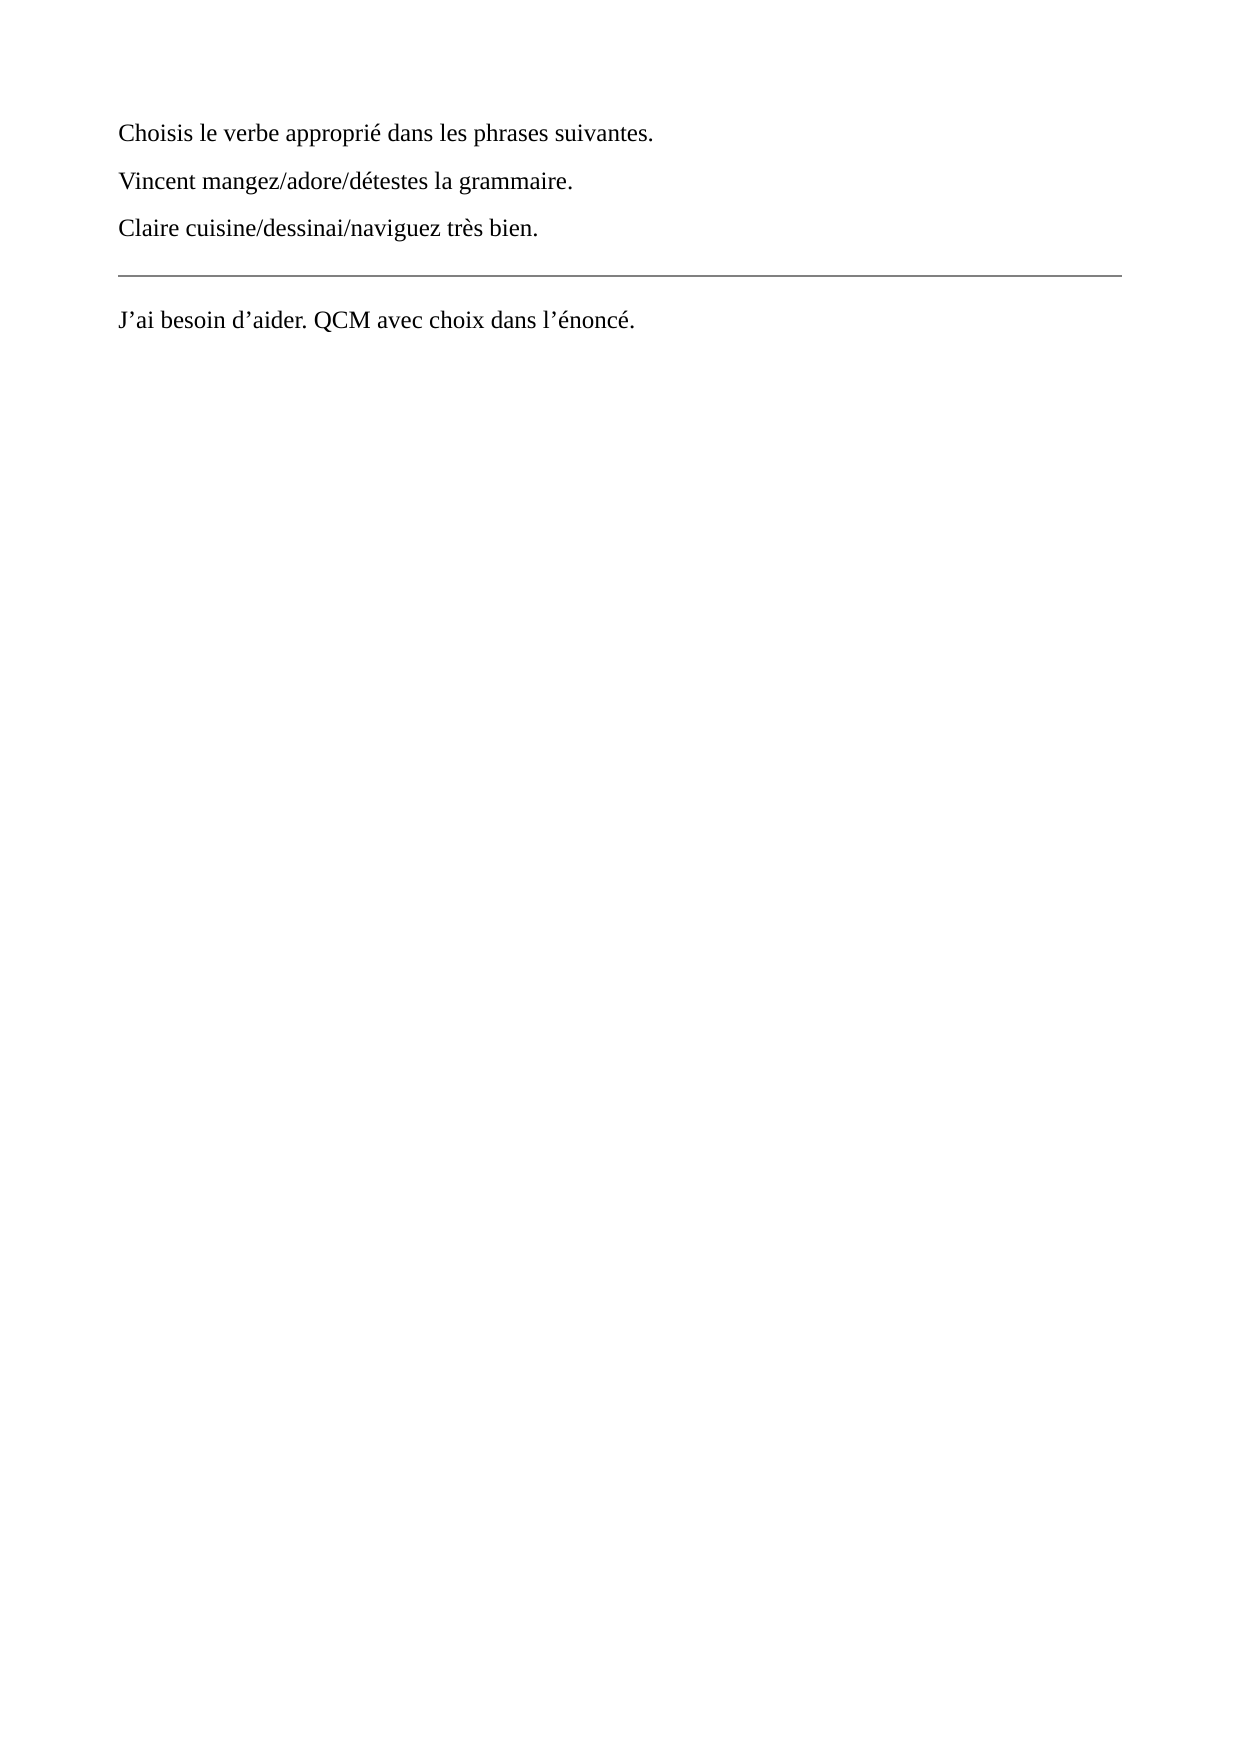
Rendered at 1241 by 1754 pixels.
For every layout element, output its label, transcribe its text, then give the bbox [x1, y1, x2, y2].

text Vincent mangez/adore/détestes la grammaire. [118, 166, 1122, 194]
text Claire cuisine/dessinai/naviguez très bien. [118, 213, 1122, 242]
text J’ai besoin d’aider. QCM avec choix dans l’énoncé. [118, 305, 1122, 334]
text Choisis le verbe approprié dans les phrases suivantes. [118, 118, 1122, 147]
